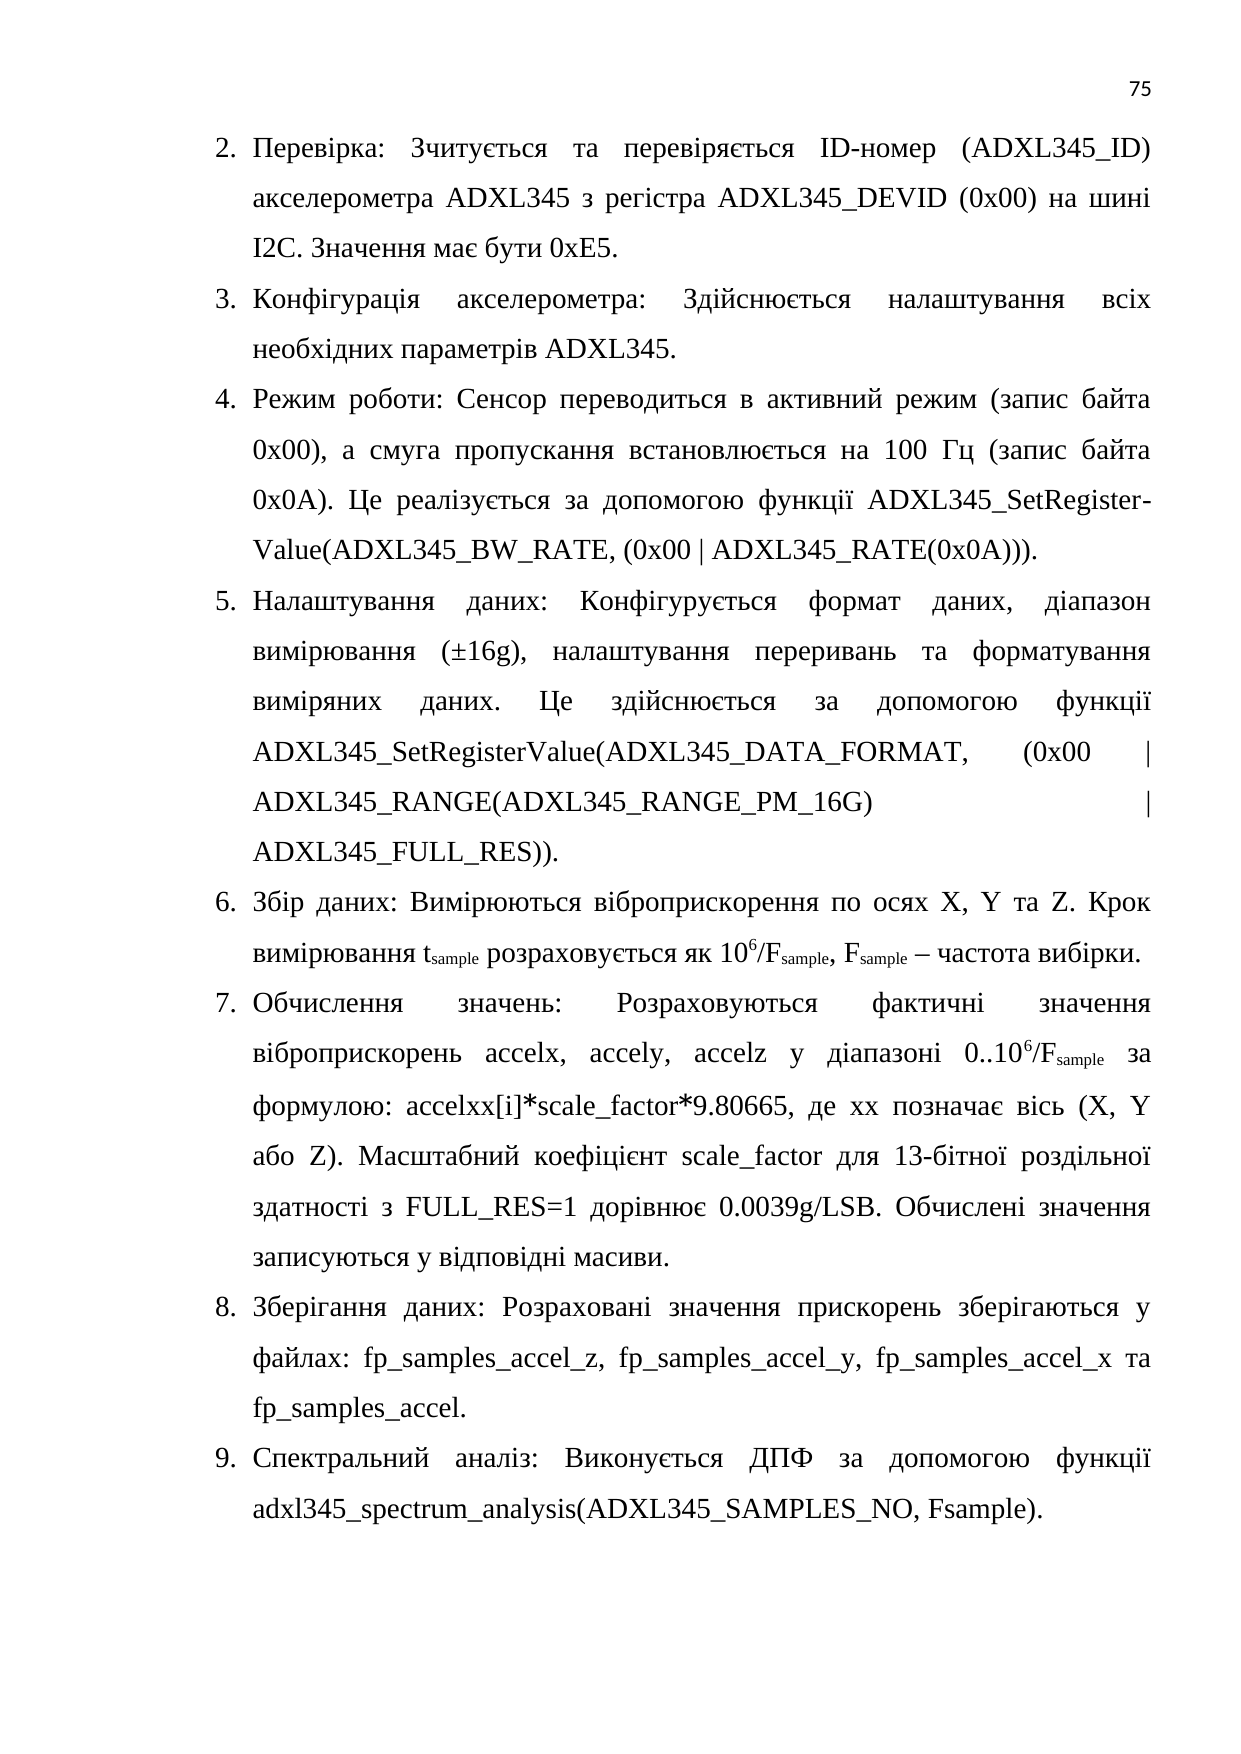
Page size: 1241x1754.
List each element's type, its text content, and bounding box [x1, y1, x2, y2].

list Конфігурація акселерометра: Здійснюється налаштування всіх необхідних параметрів ADXL345. [215, 281, 1152, 365]
list Збір даних: Вимірюються віброприскорення по осях X, Y та Z. Крок вимірювання tsample розраховується як 106/Fsample, Fsample – частота вибірки. [215, 884, 1152, 968]
list Обчислення значень: Розраховуються фактичні значення віброприскорень accelx, accely, accelz у діапазоні 0..106/Fsample за формулою: accelxx[i]*scale_factor*9.80665, де xx позначає вісь (X, Y або Z). Масштабний коефіцієнт scale_factor для 13-бітної роздільної здатності з FULL_RES=1 дорівнює 0.0039g/LSB. Обчислені значення записуються у відповідні масиви. [215, 985, 1152, 1273]
list Перевірка: Зчитується та перевіряється ID-номер (ADXL345_ID) акселерометра ADXL345 з регістра ADXL345_DEVID (0x00) на шині I2C. Значення має бути 0xE5. [215, 130, 1152, 264]
list Режим роботи: Сенсор переводиться в активний режим (запис байта 0x00), а смуга пропускання встановлюється на 100 Гц (запис байта 0x0A). Це реалізується за допомогою функції ADXL345_SetRegister­Value(ADXL345_BW_RATE, (0x00 | ADXL345_­RATE(0x0A))). [215, 381, 1152, 566]
list Зберігання даних: Розраховані значення прискорень зберігаються у файлах: fp_samples_accel_z, fp_samples_accel_y, fp_samples_accel_x та fp_samples_accel. [215, 1289, 1152, 1424]
list Налаштування даних: Конфігурується формат даних, діапазон вимірювання (±16g), налаштування переривань та форматування виміряних даних. Це здійснюється за допомогою функції ADXL345_SetRegisterValue(ADXL345_DATA_FORMAT, (0x00 | ADXL­345_RANGE(ADXL345_RANGE_PM_16G) | ADXL345_FULL_RES)). [215, 583, 1152, 868]
list Спектральний аналіз: Виконується ДПФ за допомогою функції adxl345_spectrum_analysis(ADXL345_SAMPLES_NO, Fsample). [215, 1440, 1152, 1524]
